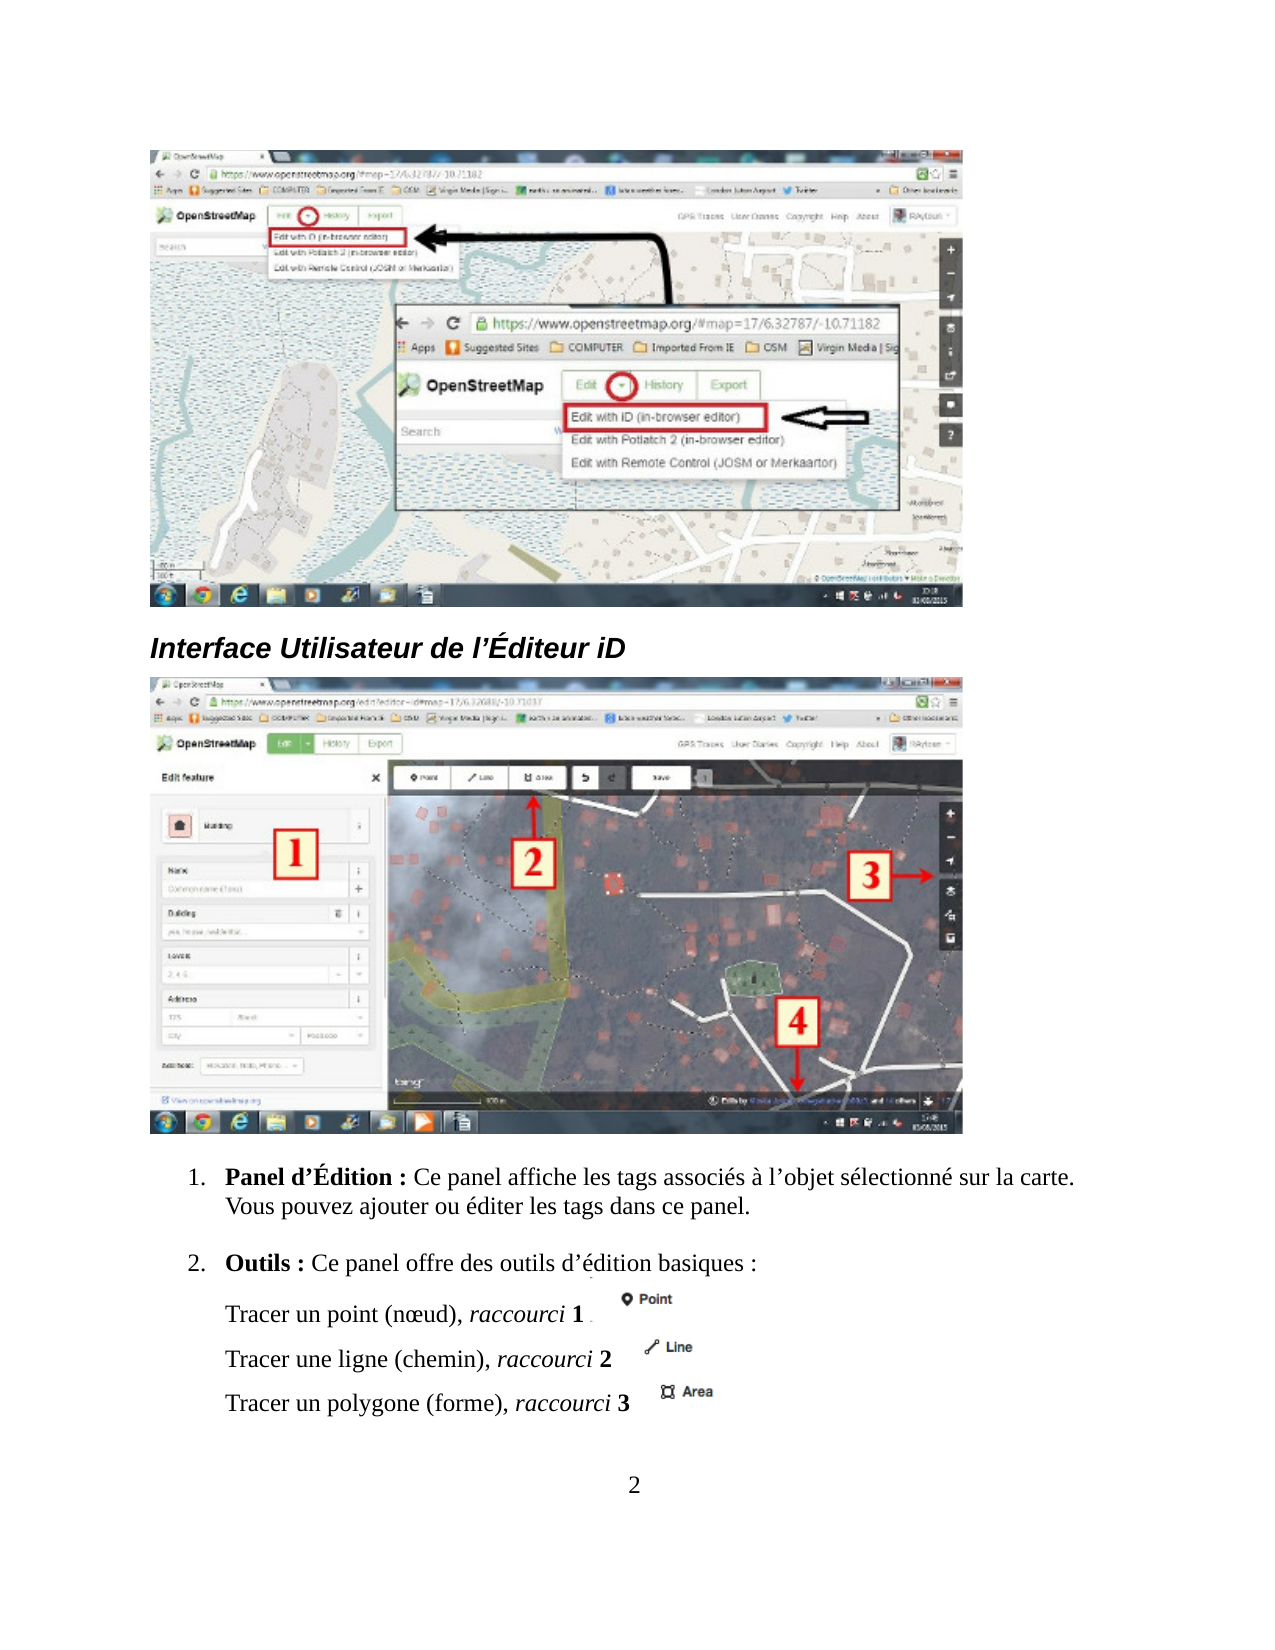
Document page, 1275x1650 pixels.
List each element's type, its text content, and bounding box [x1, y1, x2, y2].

picture [618, 1327, 715, 1368]
list Outils : Ce panel offre des outils d’édition basiques : Tracer un point (nœud), raccourci 1 Tracer une ligne (chemin), raccourci 2 Tracer un polygone (forme), raccourci 3 [187, 1248, 1125, 1417]
picture [636, 1372, 735, 1412]
picture [150, 677, 963, 1134]
list Panel d’Édition : Ce panel affiche les tags associés à l’objet sélectionné sur la carte. Vous pouvez ajouter ou éditer les tags dans ce panel. [187, 1162, 1125, 1248]
picture [590, 1277, 694, 1322]
picture [150, 150, 963, 607]
subtitle Interface Utilisateur de l’Éditeur iD [150, 631, 1125, 665]
